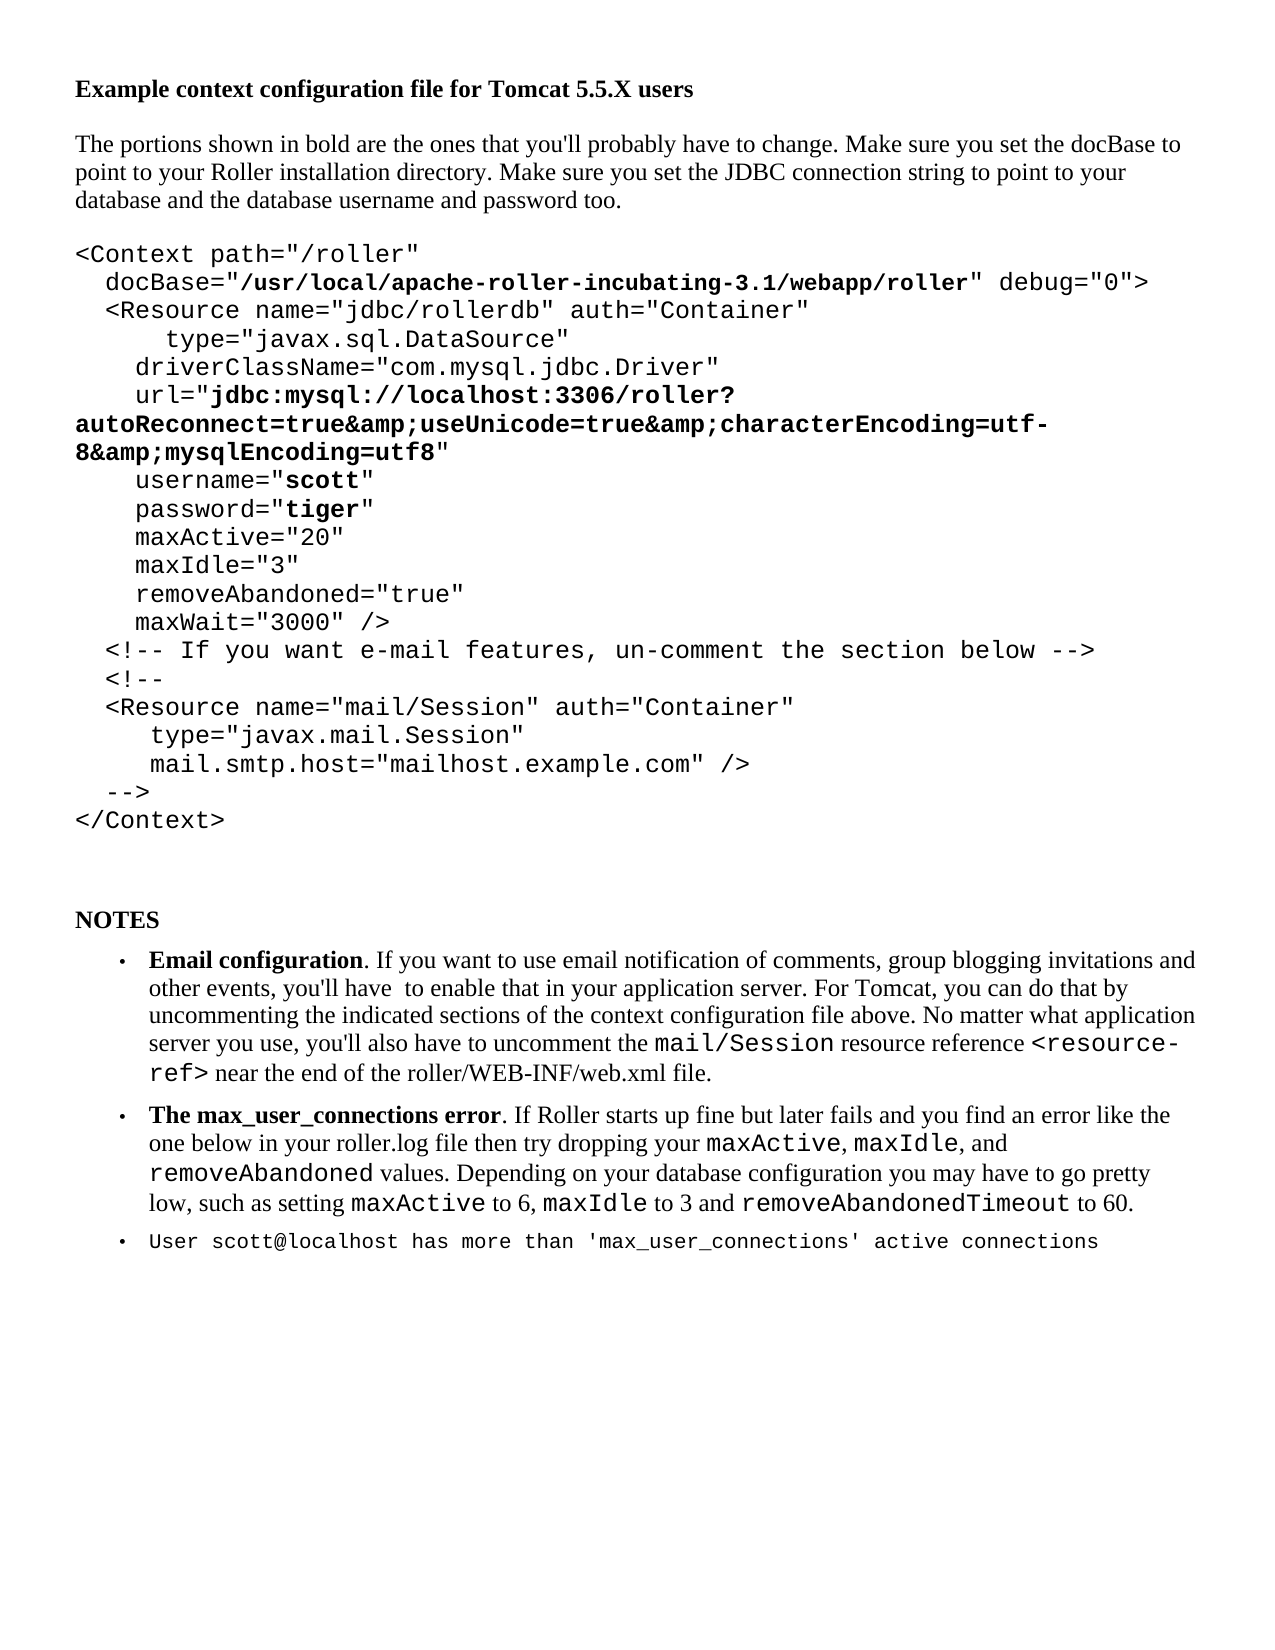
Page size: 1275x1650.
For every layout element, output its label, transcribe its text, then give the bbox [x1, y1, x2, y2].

text <Context path="/roller" [75, 241, 1200, 269]
text <!-- If you want e-mail features, un-comment the section below --> [75, 638, 1200, 666]
list The max_user_connections error. If Roller starts up fine but later fails and you find an error like the one below in your roller.log file then try dropping your maxActive, maxIdle, and removeAbandoned values. Depending on your database configuration you may have to go pretty low, such as setting maxActive to 6, maxIdle to 3 and removeAbandonedTimeout to 60. [119, 1101, 1200, 1218]
text url="jdbc:mysql://localhost:3306/roller?autoReconnect=true&amp;useUnicode=true&amp;characterEncoding=utf-8&amp;mysqlEncoding=utf8" [75, 383, 1200, 468]
text maxWait="3000" /> [75, 609, 1200, 638]
text NOTES [75, 906, 1200, 934]
text maxActive="20" [75, 524, 1200, 553]
text </Context> [75, 808, 1200, 836]
text type="javax.sql.DataSource" [75, 326, 1200, 354]
text username="scott" [75, 468, 1200, 496]
text removeAbandoned="true" [75, 581, 1200, 609]
list Email configuration. If you want to use email notification of comments, group blogging invitations and other events, you'll have to enable that in your application server. For Tomcat, you can do that by uncommenting the indicated sections of the context configuration file above. No matter what application server you use, you'll also have to uncomment the mail/Session resource reference <resource-ref> near the end of the roller/WEB-INF/web.xml file. [119, 946, 1200, 1089]
text <!-- [75, 666, 1200, 694]
text <Resource name="mail/Session" auth="Container" [75, 694, 1200, 723]
text maxIdle="3" [75, 553, 1200, 581]
text driverClassName="com.mysql.jdbc.Driver" [75, 354, 1200, 383]
text password="tiger" [75, 496, 1200, 524]
text type="javax.mail.Session" [75, 723, 1200, 751]
text docBase="/usr/local/apache-roller-incubating-3.1/webapp/roller" debug="0"> [75, 269, 1200, 298]
text Example context configuration file for Tomcat 5.5.X users [75, 75, 1200, 103]
list User scott@localhost has more than 'max_user_connections' active connections [119, 1231, 1200, 1254]
text mail.smtp.host="mailhost.example.com" /> [75, 751, 1200, 779]
text <Resource name="jdbc/rollerdb" auth="Container" [75, 298, 1200, 326]
text The portions shown in bold are the ones that you'll probably have to change. Make sure you set the docBase to point to your Roller installation directory. Make sure you set the JDBC connection string to point to your database and the database username and password too. [75, 130, 1200, 213]
text --> [75, 779, 1200, 808]
